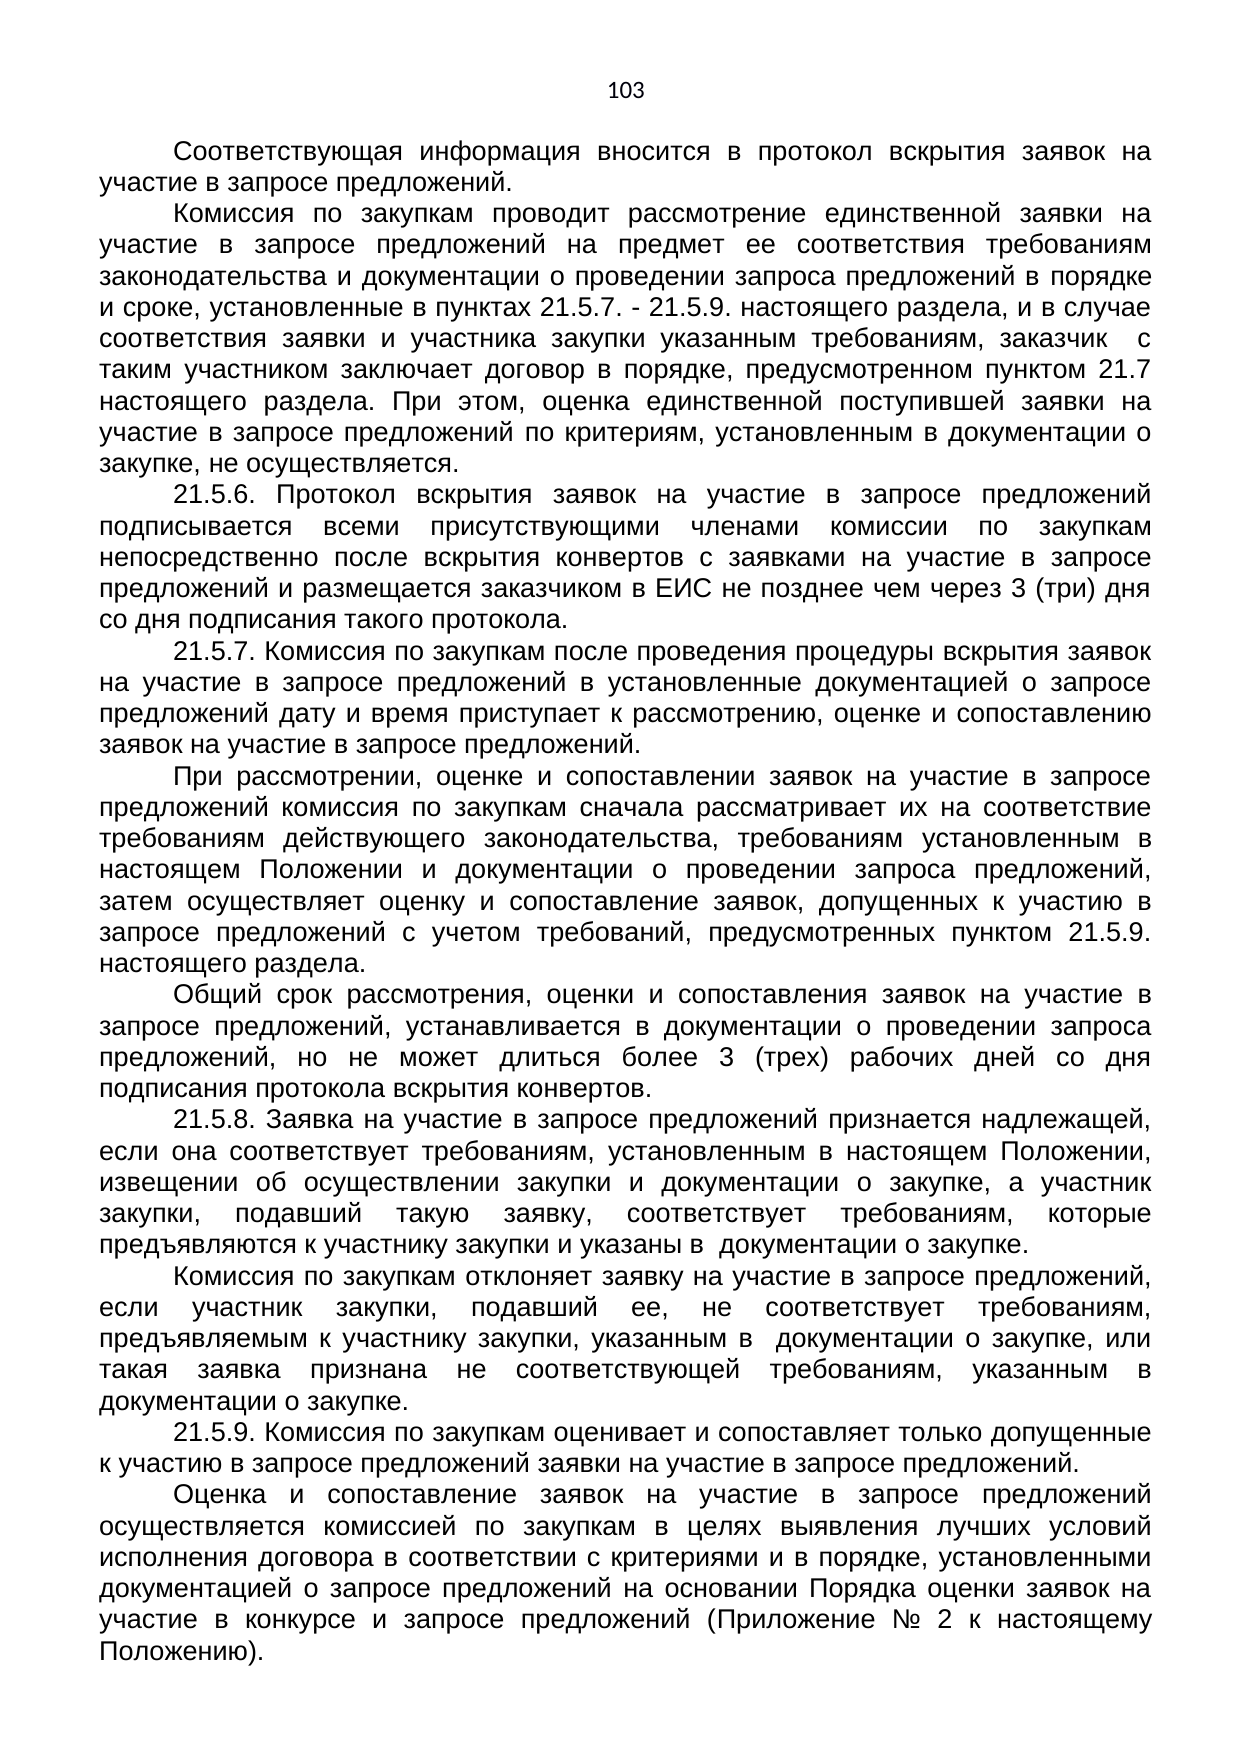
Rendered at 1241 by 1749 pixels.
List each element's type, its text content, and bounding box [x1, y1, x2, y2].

text Комиссия по закупкам проводит рассмотрение единственной заявки на участие в запросе предложений на предмет ее соответствия требованиям законодательства и документации о проведении запроса предложений в порядке и сроке, установленные в пунктах 21.5.7. - 21.5.9. настоящего раздела, и в случае соответствия заявки и участника закупки указанным требованиям, заказчик с таким участником заключает договор в порядке, предусмотренном пунктом 21.7 настоящего раздела. При этом, оценка единственной поступившей заявки на участие в запросе предложений по критериям, установленным в документации о закупке, не осуществляется. [99, 197, 1152, 478]
text 21.5.7. Комиссия по закупкам после проведения процедуры вскрытия заявок на участие в запросе предложений в установленные документацией о запросе предложений дату и время приступает к рассмотрению, оценке и сопоставлению заявок на участие в запросе предложений. [99, 635, 1152, 760]
text Оценка и сопоставление заявок на участие в запросе предложений осуществляется комиссией по закупкам в целях выявления лучших условий исполнения договора в соответствии с критериями и в порядке, установленными документацией о запросе предложений на основании Порядка оценки заявок на участие в конкурсе и запросе предложений (Приложение № 2 к настоящему Положению). [99, 1478, 1152, 1666]
text 21.5.9. Комиссия по закупкам оценивает и сопоставляет только допущенные к участию в запросе предложений заявки на участие в запросе предложений. [99, 1416, 1152, 1478]
text Общий срок рассмотрения, оценки и сопоставления заявок на участие в запросе предложений, устанавливается в документации о проведении запроса предложений, но не может длиться более 3 (трех) рабочих дней со дня подписания протокола вскрытия конвертов. [99, 978, 1152, 1103]
text При рассмотрении, оценке и сопоставлении заявок на участие в запросе предложений комиссия по закупкам сначала рассматривает их на соответствие требованиям действующего законодательства, требованиям установленным в настоящем Положении и документации о проведении запроса предложений, затем осуществляет оценку и сопоставление заявок, допущенных к участию в запросе предложений с учетом требований, предусмотренных пунктом 21.5.9. настоящего раздела. [99, 760, 1152, 978]
text Соответствующая информация вносится в протокол вскрытия заявок на участие в запросе предложений. [99, 135, 1152, 197]
text 21.5.8. Заявка на участие в запросе предложений признается надлежащей, если она соответствует требованиям, установленным в настоящем Положении, извещении об осуществлении закупки и документации о закупке, а участник закупки, подавший такую заявку, соответствует требованиям, которые предъявляются к участнику закупки и указаны в документации о закупке. [99, 1103, 1152, 1260]
text 21.5.6. Протокол вскрытия заявок на участие в запросе предложений подписывается всеми присутствующими членами комиссии по закупкам непосредственно после вскрытия конвертов с заявками на участие в запросе предложений и размещается заказчиком в ЕИС не позднее чем через 3 (три) дня со дня подписания такого протокола. [99, 478, 1152, 635]
text Комиссия по закупкам отклоняет заявку на участие в запросе предложений, если участник закупки, подавший ее, не соответствует требованиям, предъявляемым к участнику закупки, указанным в документации о закупке, или такая заявка признана не соответствующей требованиям, указанным в документации о закупке. [99, 1260, 1152, 1416]
